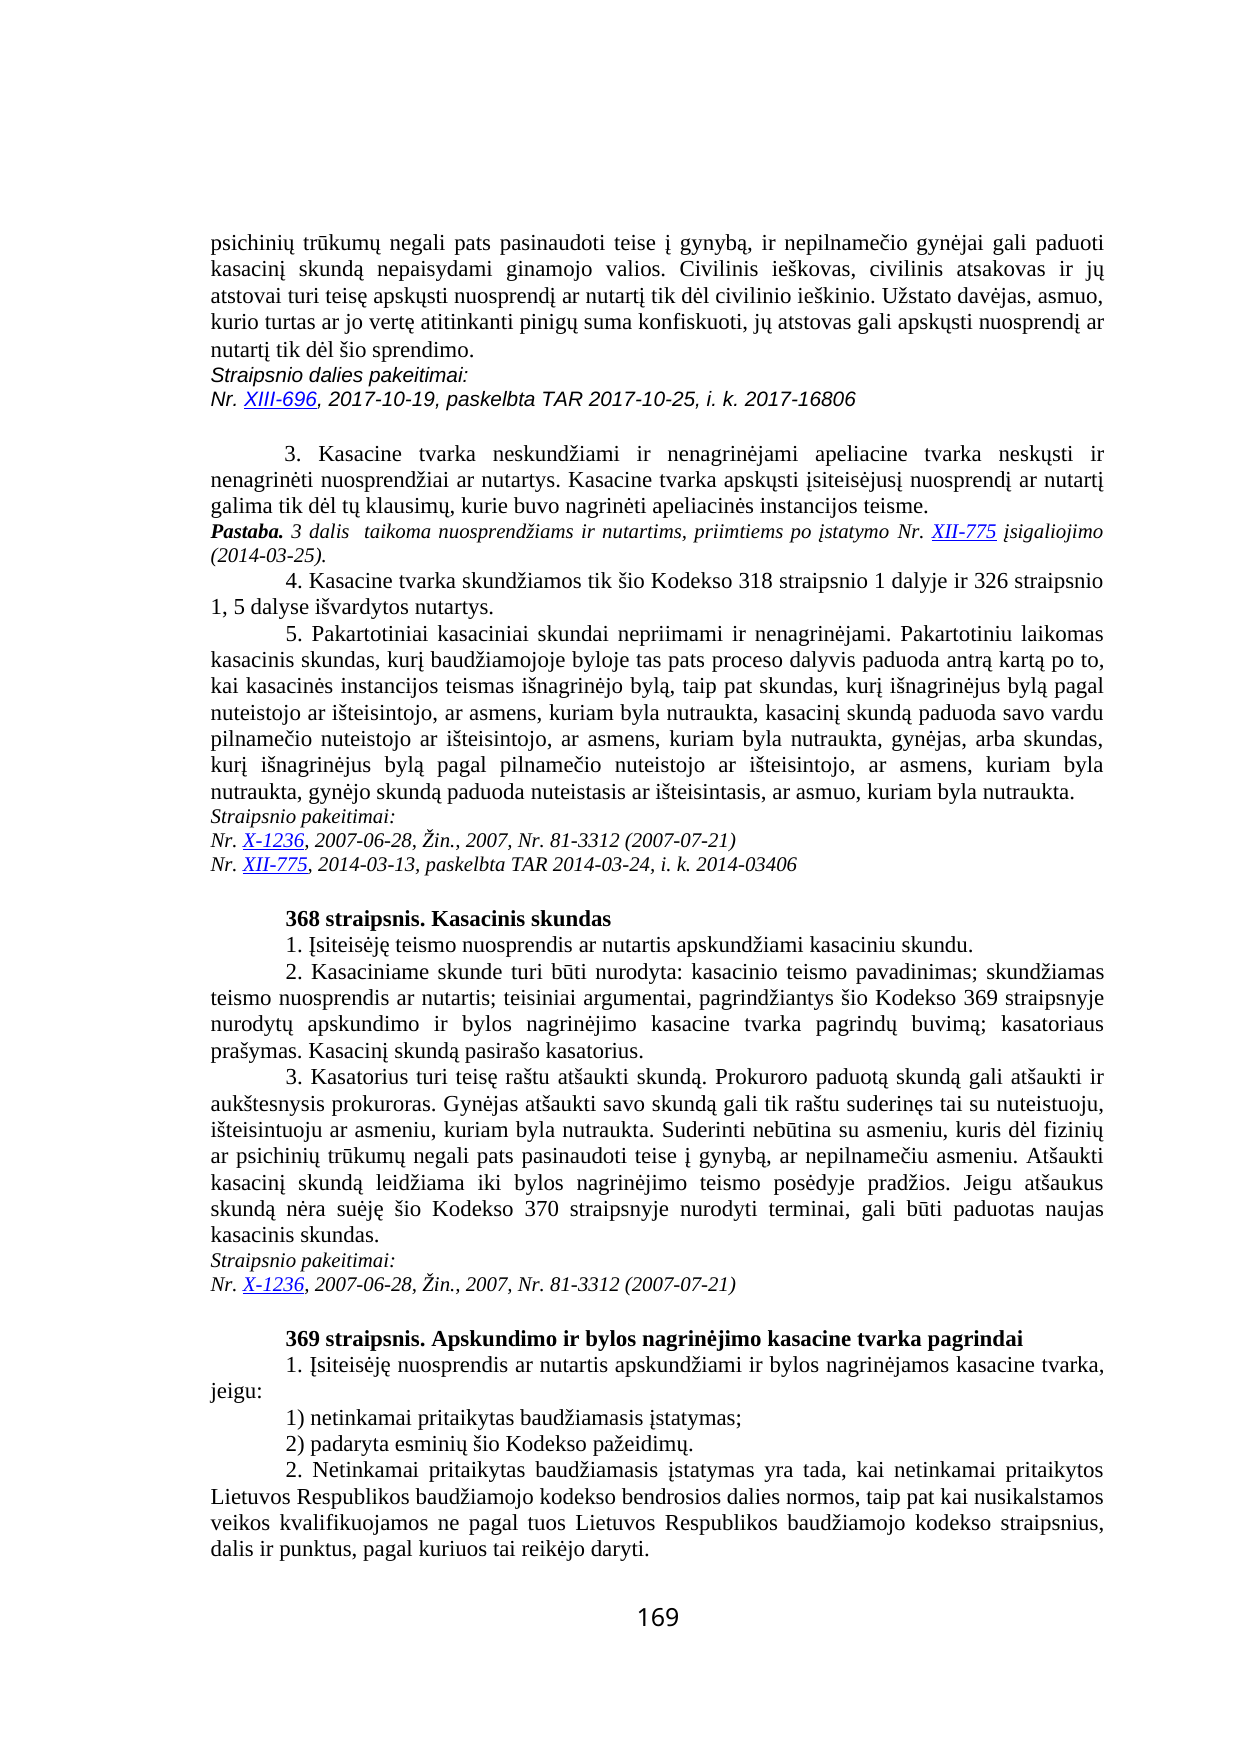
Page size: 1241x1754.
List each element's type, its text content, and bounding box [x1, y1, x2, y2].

text 3. Kasacine tvarka neskundžiami ir nenagrinėjami apeliacine tvarka neskųsti ir nenagrinėti nuosprendžiai ar nutartys. Kasacine tvarka apskųsti įsiteisėjusį nuosprendį ar nutartį galima tik dėl tų klausimų, kurie buvo nagrinėti apeliacinės instancijos teisme. [210, 440, 1105, 519]
text Straipsnio pakeitimai: [210, 804, 1105, 828]
text Nr. X-1236, 2007-06-28, Žin., 2007, Nr. 81-3312 (2007-07-21) [210, 828, 1105, 852]
text Nr. XII-775, 2014-03-13, paskelbta TAR 2014-03-24, i. k. 2014-03406 [210, 852, 1105, 876]
text 4. Kasacine tvarka skundžiamos tik šio Kodekso 318 straipsnio 1 dalyje ir 326 straipsnio 1, 5 dalyse išvardytos nutartys. [210, 567, 1105, 620]
text 368 straipsnis. Kasacinis skundas [210, 905, 1105, 931]
text 2. Netinkamai pritaikytas baudžiamasis įstatymas yra tada, kai netinkamai pritaikytos Lietuvos Respublikos baudžiamojo kodekso bendrosios dalies normos, taip pat kai nusikalstamos veikos kvalifikuojamos ne pagal tuos Lietuvos Respublikos baudžiamojo kodekso straipsnius, dalis ir punktus, pagal kuriuos tai reikėjo daryti. [210, 1456, 1105, 1562]
text 1. Įsiteisėję nuosprendis ar nutartis apskundžiami ir bylos nagrinėjamos kasacine tvarka, jeigu: [210, 1351, 1105, 1404]
text 2) padaryta esminių šio Kodekso pažeidimų. [210, 1430, 1105, 1456]
text 5. Pakartotiniai kasaciniai skundai nepriimami ir nenagrinėjami. Pakartotiniu laikomas kasacinis skundas, kurį baudžiamojoje byloje tas pats proceso dalyvis paduoda antrą kartą po to, kai kasacinės instancijos teismas išnagrinėjo bylą, taip pat skundas, kurį išnagrinėjus bylą pagal nuteistojo ar išteisintojo, ar asmens, kuriam byla nutraukta, kasacinį skundą paduoda savo vardu pilnamečio nuteistojo ar išteisintojo, ar asmens, kuriam byla nutraukta, gynėjas, arba skundas, kurį išnagrinėjus bylą pagal pilnamečio nuteistojo ar išteisintojo, ar asmens, kuriam byla nutraukta, gynėjo skundą paduoda nuteistasis ar išteisintasis, ar asmuo, kuriam byla nutraukta. [210, 620, 1105, 804]
text 3. Kasatorius turi teisę raštu atšaukti skundą. Prokuroro paduotą skundą gali atšaukti ir aukštesnysis prokuroras. Gynėjas atšaukti savo skundą gali tik raštu suderinęs tai su nuteistuoju, išteisintuoju ar asmeniu, kuriam byla nutraukta. Suderinti nebūtina su asmeniu, kuris dėl fizinių ar psichinių trūkumų negali pats pasinaudoti teise į gynybą, ar nepilnamečiu asmeniu. Atšaukti kasacinį skundą leidžiama iki bylos nagrinėjimo teismo posėdyje pradžios. Jeigu atšaukus skundą nėra suėję šio Kodekso 370 straipsnyje nurodyti terminai, gali būti paduotas naujas kasacinis skundas. [210, 1063, 1105, 1248]
text Nr. X-1236, 2007-06-28, Žin., 2007, Nr. 81-3312 (2007-07-21) [210, 1272, 1105, 1296]
text 369 straipsnis. Apskundimo ir bylos nagrinėjimo kasacine tvarka pagrindai [210, 1324, 1105, 1351]
text Straipsnio dalies pakeitimai: [210, 363, 1105, 387]
text psichinių trūkumų negali pats pasinaudoti teise į gynybą, ir nepilnamečio gynėjai gali paduoti kasacinį skundą nepaisydami ginamojo valios. Civilinis ieškovas, civilinis atsakovas ir jų atstovai turi teisę apskųsti nuosprendį ar nutartį tik dėl civilinio ieškinio. Užstato davėjas, asmuo, kurio turtas ar jo vertę atitinkanti pinigų suma konfiskuoti, jų atstovas gali apskųsti nuosprendį ar nutartį tik dėl šio sprendimo. [210, 229, 1105, 363]
text Nr. XIII-696, 2017-10-19, paskelbta TAR 2017-10-25, i. k. 2017-16806 [210, 387, 1105, 411]
text Straipsnio pakeitimai: [210, 1248, 1105, 1272]
text 1. Įsiteisėję teismo nuosprendis ar nutartis apskundžiami kasaciniu skundu. [210, 931, 1105, 958]
text Pastaba. 3 dalis taikoma nuosprendžiams ir nutartims, priimtiems po įstatymo Nr. XII-775 įsigaliojimo (2014-03-25). [210, 519, 1105, 567]
text 1) netinkamai pritaikytas baudžiamasis įstatymas; [210, 1404, 1105, 1430]
text 2. Kasaciniame skunde turi būti nurodyta: kasacinio teismo pavadinimas; skundžiamas teismo nuosprendis ar nutartis; teisiniai argumentai, pagrindžiantys šio Kodekso 369 straipsnyje nurodytų apskundimo ir bylos nagrinėjimo kasacine tvarka pagrindų buvimą; kasatoriaus prašymas. Kasacinį skundą pasirašo kasatorius. [210, 958, 1105, 1063]
